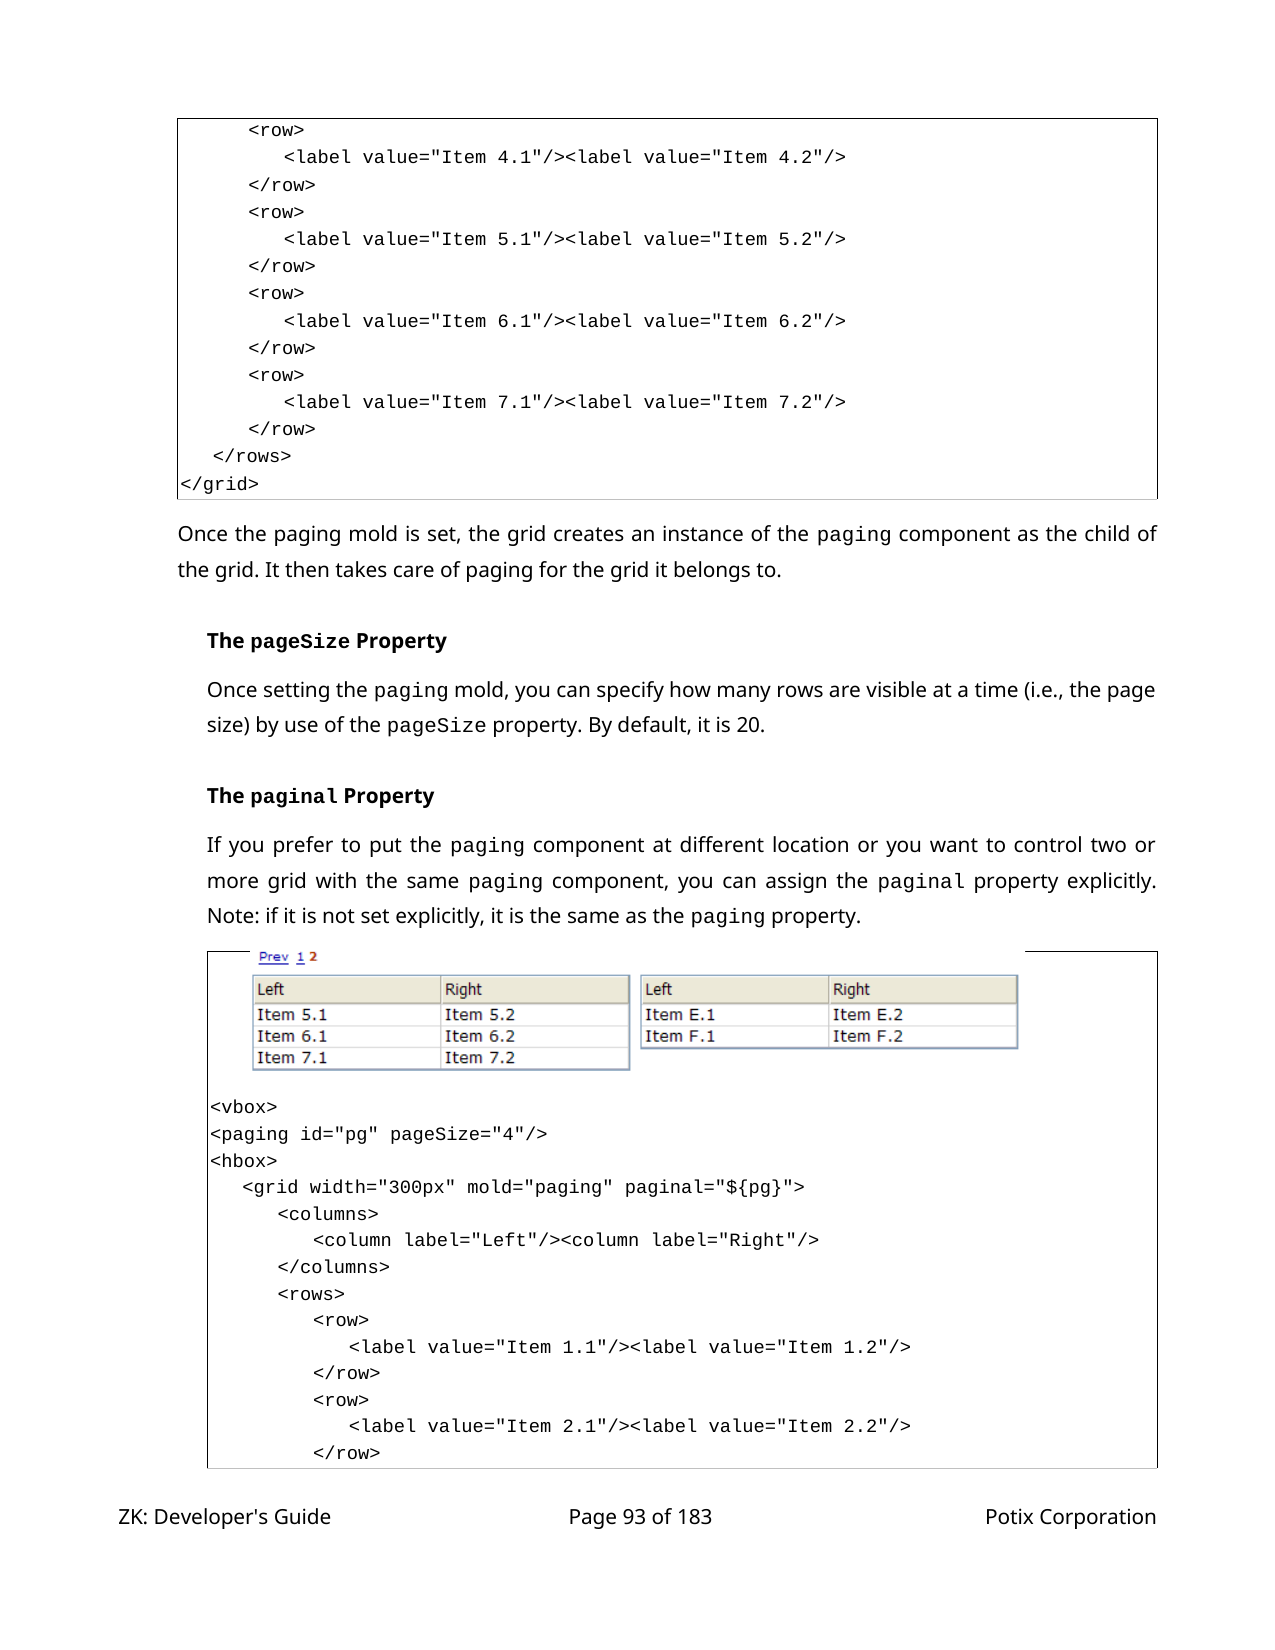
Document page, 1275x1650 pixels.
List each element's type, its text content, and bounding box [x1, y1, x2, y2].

text If you prefer to put the paging component at different location or you want to control two or more grid with the same paging component, you can assign the paginal property explicitly. Note: if it is not set explicitly, it is the same as the paging property. [207, 831, 1157, 930]
text <label value="Item 5.1"/><label value="Item 5.2"/> [178, 227, 1157, 251]
text <label value="Item 7.1"/><label value="Item 7.2"/> [178, 390, 1157, 414]
text </grid> [178, 472, 1157, 499]
subtitle The paginal Property [207, 781, 1157, 810]
text </rows> [178, 444, 1157, 469]
text <label value="Item 4.1"/><label value="Item 4.2"/> [178, 145, 1157, 169]
text Once setting the paging mold, you can specify how many rows are visible at a time (i.e., the page size) by use of the pageSize property. By default, it is 20. [207, 675, 1157, 739]
text </row> [178, 254, 1157, 278]
text <vbox> <paging id="pg" pageSize="4"/> <hbox> <grid width="300px" mold="paging" paginal="${pg}"> <columns> <column label="Left"/><column label="Right"/> </columns> <rows> <row> <label value="Item 1.1"/><label value="Item 1.2"/> </row> <row> <label value="Item 2.1"/><label value="Item 2.2"/> </row> [208, 952, 1157, 1468]
text <row> [178, 281, 1157, 306]
picture [250, 947, 1025, 1076]
text </row> [178, 336, 1157, 360]
text <row> [178, 119, 1157, 142]
text <row> [178, 363, 1157, 387]
text </row> [178, 417, 1157, 441]
text </row> [178, 172, 1157, 197]
text <row> [178, 200, 1157, 224]
text Once the paging mold is set, the grid creates an instance of the paging component as the child of the grid. It then takes care of paging for the grid it belongs to. [177, 519, 1157, 583]
subtitle The pageSize Property [207, 626, 1157, 654]
text <label value="Item 6.1"/><label value="Item 6.2"/> [178, 308, 1157, 333]
